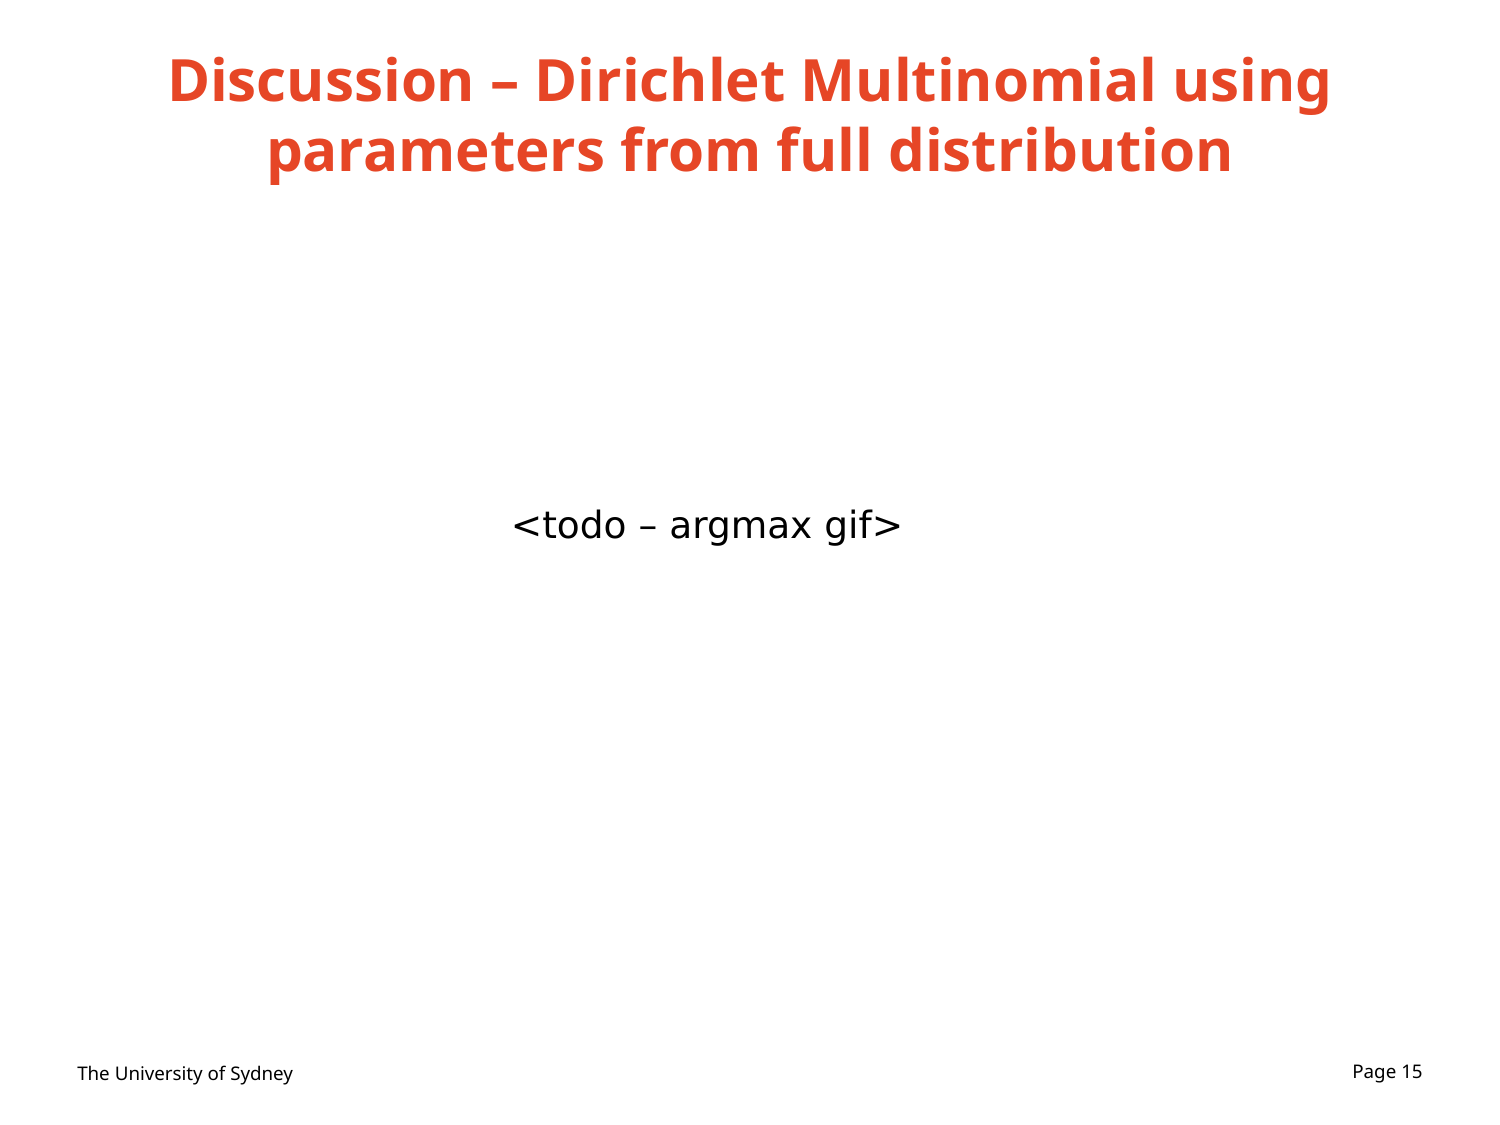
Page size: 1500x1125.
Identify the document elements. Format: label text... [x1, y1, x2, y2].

title Discussion – Dirichlet Multinomial using parameters from full distribution [75, 19, 1425, 207]
text_box <todo – argmax gif> [496, 496, 934, 555]
